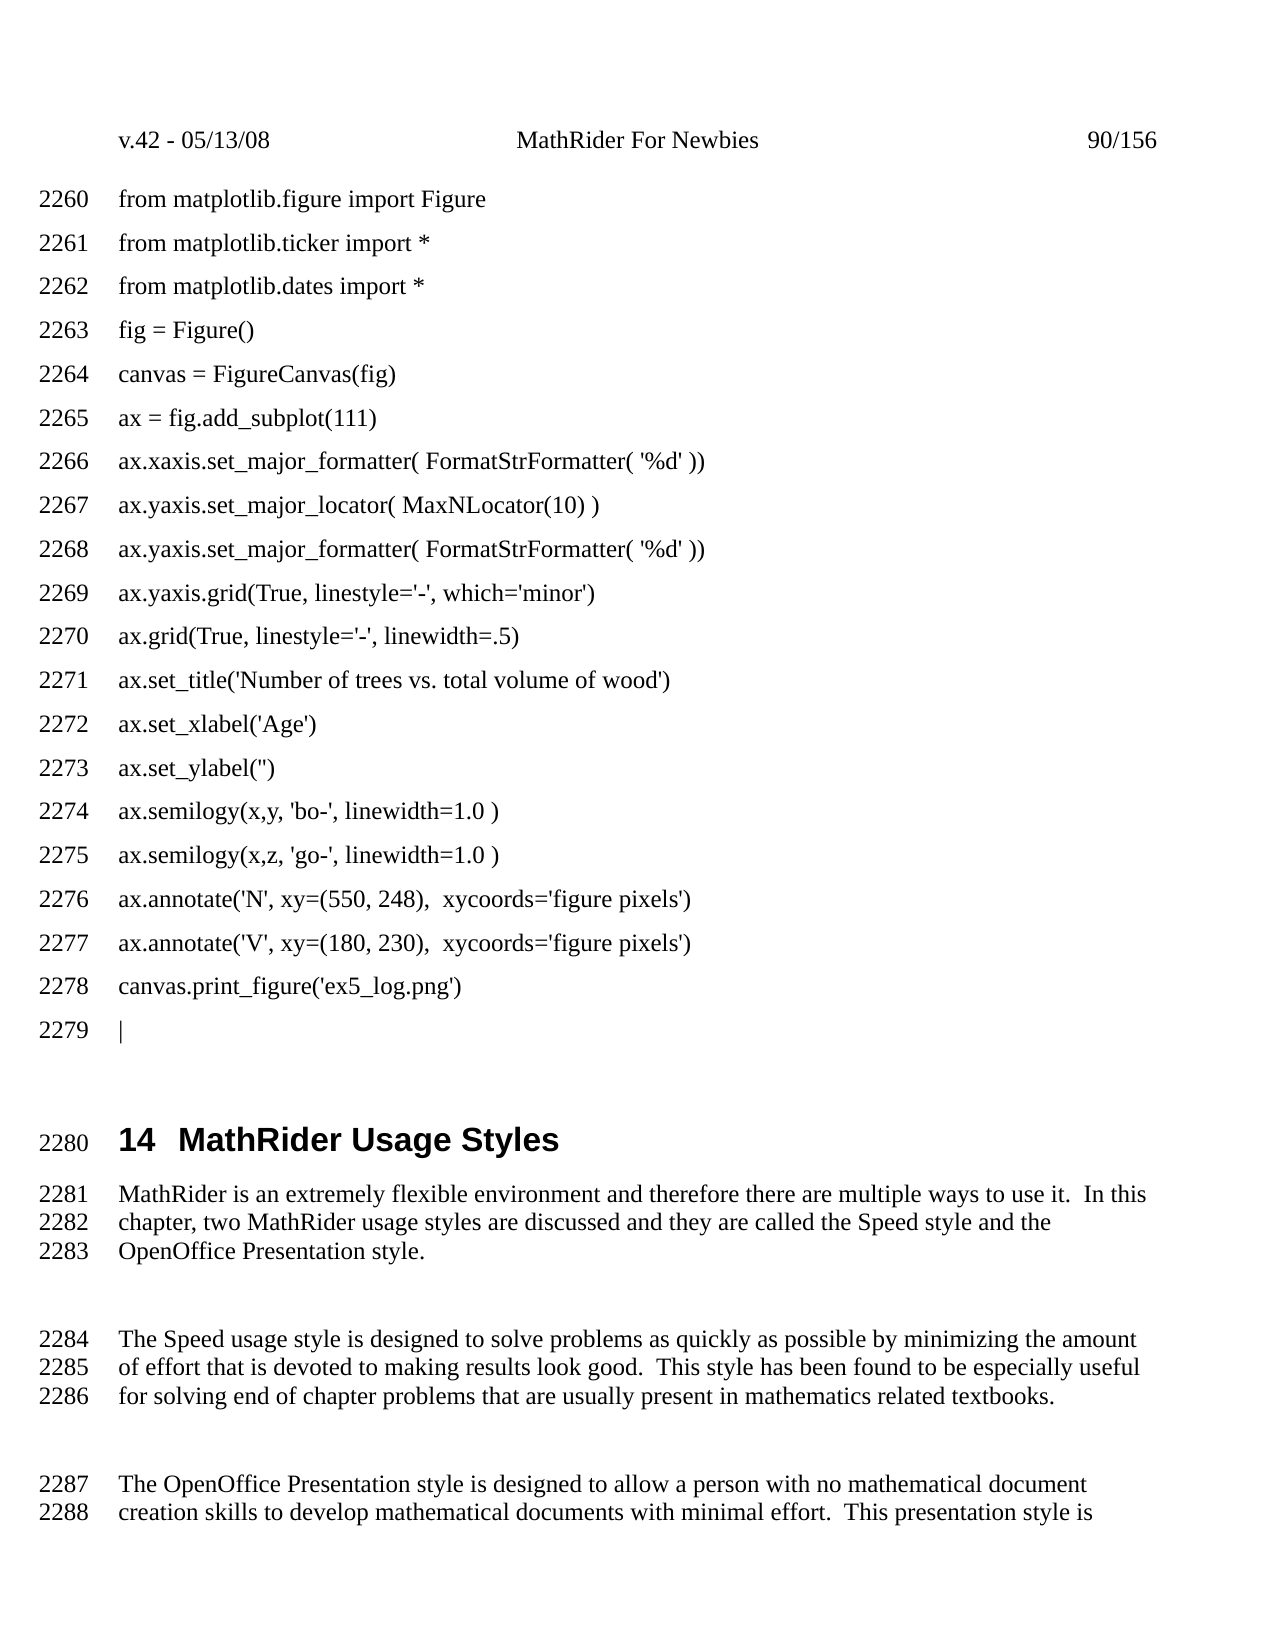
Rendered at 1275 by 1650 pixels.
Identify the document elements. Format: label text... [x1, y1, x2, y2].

subtitle MathRider Usage Styles [118, 1120, 1157, 1159]
text The OpenOffice Presentation style is designed to allow a person with no mathematical document creation skills to develop mathematical documents with minimal effort. This presentation style is [118, 1469, 1157, 1526]
text ax.semilogy(x,y, 'bo-', linewidth=1.0 ) [118, 796, 1157, 825]
text ax = fig.add_subplot(111) [118, 403, 1157, 431]
text fig = Figure() [118, 315, 1157, 344]
text ax.semilogy(x,z, 'go-', linewidth=1.0 ) [118, 840, 1157, 869]
text ax.annotate('N', xy=(550, 248), xycoords='figure pixels') [118, 884, 1157, 913]
text MathRider is an extremely flexible environment and therefore there are multiple ways to use it. In this chapter, two MathRider usage styles are discussed and they are called the Speed style and the OpenOffice Presentation style. [118, 1179, 1157, 1265]
text ax.set_ylabel('') [118, 753, 1157, 781]
text canvas.print_figure('ex5_log.png') [118, 971, 1157, 1000]
text from matplotlib.figure import Figure [118, 184, 1157, 213]
text ax.set_xlabel('Age') [118, 709, 1157, 738]
text ax.yaxis.set_major_formatter( FormatStrFormatter( '%d' )) [118, 534, 1157, 563]
text ax.annotate('V', xy=(180, 230), xycoords='figure pixels') [118, 928, 1157, 956]
text ax.grid(True, linestyle='-', linewidth=.5) [118, 621, 1157, 650]
text canvas = FigureCanvas(fig) [118, 359, 1157, 388]
text ax.set_title('Number of trees vs. total volume of wood') [118, 665, 1157, 694]
text ax.yaxis.grid(True, linestyle='-', which='minor') [118, 578, 1157, 606]
text from matplotlib.dates import * [118, 271, 1157, 300]
text from matplotlib.ticker import * [118, 228, 1157, 256]
text ax.xaxis.set_major_formatter( FormatStrFormatter( '%d' )) [118, 446, 1157, 475]
text ax.yaxis.set_major_locator( MaxNLocator(10) ) [118, 490, 1157, 519]
text | [118, 1015, 1157, 1044]
text The Speed usage style is designed to solve problems as quickly as possible by minimizing the amount of effort that is devoted to making results look good. This style has been found to be especially useful for solving end of chapter problems that are usually present in mathematics related textbooks. [118, 1324, 1157, 1410]
